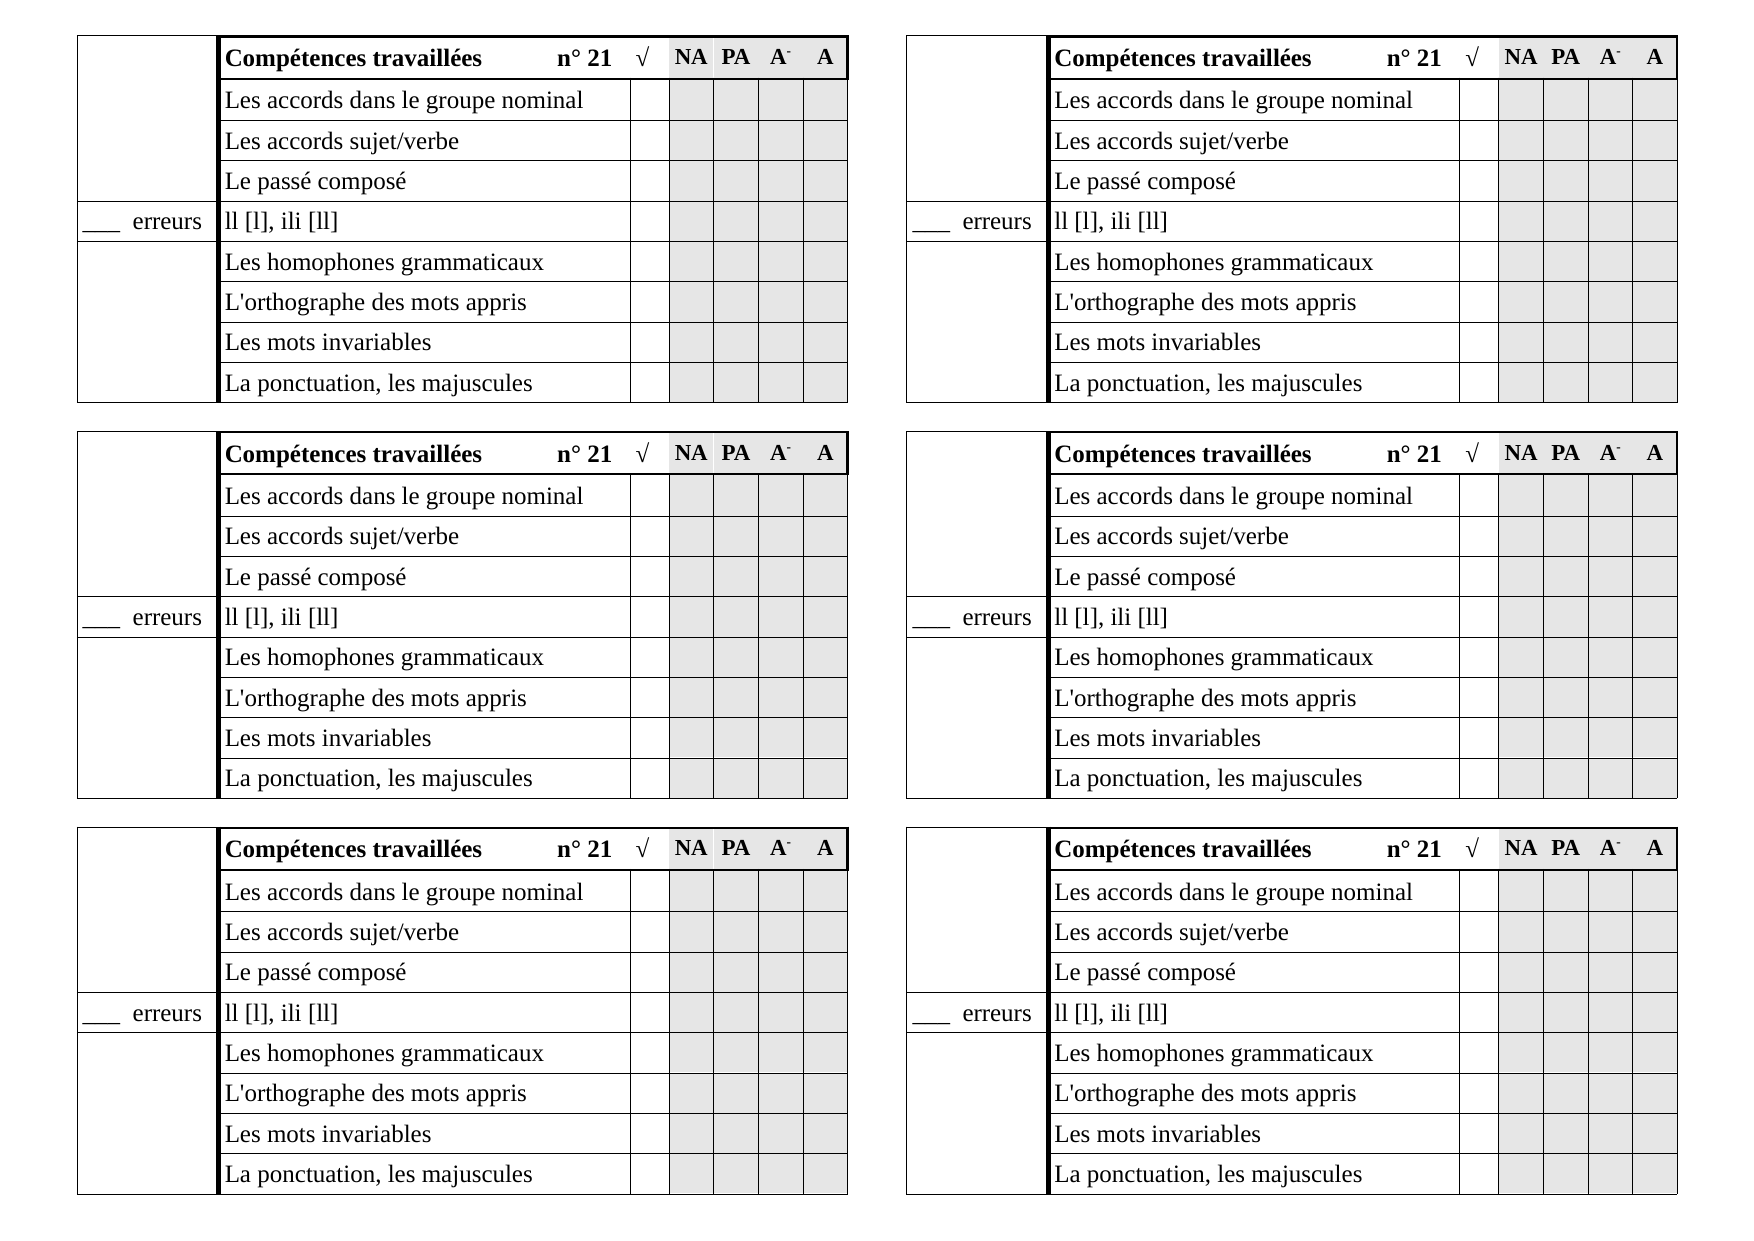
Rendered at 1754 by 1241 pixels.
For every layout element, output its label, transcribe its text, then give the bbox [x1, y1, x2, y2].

table_header √ [1459, 433, 1498, 473]
table_cell [1499, 242, 1543, 281]
table_cell [759, 1033, 803, 1072]
table_cell [714, 953, 758, 992]
table_header √ [1459, 38, 1498, 78]
table_cell [1460, 202, 1498, 241]
table_header [78, 36, 216, 201]
table_cell [1544, 517, 1588, 556]
table_cell [714, 912, 758, 952]
table_cell [759, 363, 803, 402]
table_cell [670, 517, 713, 556]
table_header NA [669, 38, 713, 78]
table_cell [759, 678, 803, 717]
table_cell [1633, 638, 1677, 677]
table_cell [1633, 993, 1677, 1032]
table_header A- [758, 38, 803, 78]
table_header A [803, 38, 846, 78]
table_cell [759, 597, 803, 637]
table_cell [1460, 1154, 1498, 1193]
table_cell [1589, 80, 1632, 120]
table_cell Les accords dans le groupe nominal [1051, 871, 1459, 911]
table_cell [670, 759, 713, 798]
table_cell [1544, 121, 1588, 160]
table_cell ___ erreurs [78, 993, 216, 1032]
table_cell [714, 1033, 758, 1072]
table_cell [714, 678, 758, 717]
table_cell [78, 638, 216, 798]
table_cell La ponctuation, les majuscules [1051, 759, 1459, 798]
table_cell [1544, 161, 1588, 201]
table_cell [804, 323, 847, 362]
table_cell [1499, 517, 1543, 556]
table_cell Les homophones grammaticaux [1051, 242, 1459, 281]
table_cell [670, 912, 713, 952]
table_cell ___ erreurs [78, 597, 216, 637]
table_cell [1499, 202, 1543, 241]
table_cell [759, 871, 803, 911]
table_cell Les accords dans le groupe nominal [221, 871, 630, 911]
table_cell [1633, 953, 1677, 992]
table_header PA [714, 433, 758, 473]
table_cell La ponctuation, les majuscules [221, 363, 630, 402]
table_cell [759, 161, 803, 201]
table_cell [1499, 718, 1543, 757]
table_cell [1544, 202, 1588, 241]
table_cell [804, 597, 847, 637]
table_cell [1544, 557, 1588, 596]
table_header Compétences travaillées n° 21 [1051, 38, 1459, 78]
table_header [78, 432, 216, 596]
table_cell [759, 953, 803, 992]
table_cell [670, 323, 713, 362]
table_header PA [714, 38, 758, 78]
table_header NA [669, 433, 713, 473]
table_cell Les accords dans le groupe nominal [1051, 475, 1459, 516]
table_header Compétences travaillées n° 21 [1051, 829, 1459, 869]
table_cell [759, 323, 803, 362]
table_cell [1460, 323, 1498, 362]
table_cell [670, 953, 713, 992]
table_cell [1460, 161, 1498, 201]
table_cell [907, 638, 1046, 798]
table_cell [804, 121, 847, 160]
table_header A- [1588, 829, 1632, 869]
table_cell [1633, 363, 1677, 402]
table_cell [631, 121, 669, 160]
table_cell [1544, 759, 1588, 798]
table_cell L'orthographe des mots appris [221, 678, 630, 717]
table_cell [759, 80, 803, 120]
table_cell Les homophones grammaticaux [221, 1033, 630, 1072]
table_cell [1460, 953, 1498, 992]
table_cell [1499, 638, 1543, 677]
table_cell [804, 678, 847, 717]
table_cell L'orthographe des mots appris [1051, 1074, 1459, 1113]
table_cell [631, 517, 669, 556]
table_cell [1589, 161, 1632, 201]
table_cell Les mots invariables [1051, 323, 1459, 362]
table_cell [631, 953, 669, 992]
table_cell [631, 718, 669, 757]
table_cell La ponctuation, les majuscules [1051, 363, 1459, 402]
table_cell [670, 1033, 713, 1072]
table_cell Les homophones grammaticaux [221, 638, 630, 677]
table_cell [1633, 597, 1677, 637]
table_cell [759, 202, 803, 241]
table_cell Le passé composé [1051, 161, 1459, 201]
table_cell [631, 1033, 669, 1072]
table_cell [1589, 475, 1632, 516]
table_cell [1544, 80, 1588, 120]
table_cell [714, 475, 758, 516]
table_cell L'orthographe des mots appris [221, 1074, 630, 1113]
table_cell [759, 1154, 803, 1193]
table_cell [804, 242, 847, 281]
table_cell La ponctuation, les majuscules [221, 759, 630, 798]
table_cell [631, 363, 669, 402]
table_cell [804, 953, 847, 992]
table_cell [631, 1154, 669, 1193]
table_cell [1499, 953, 1543, 992]
table_cell [714, 202, 758, 241]
table_cell [759, 475, 803, 516]
table_cell [759, 993, 803, 1032]
table_header A [803, 433, 846, 473]
table_cell [804, 161, 847, 201]
table_cell [1589, 678, 1632, 717]
table_cell [907, 242, 1046, 402]
table_cell [1460, 912, 1498, 952]
table_cell Les homophones grammaticaux [1051, 638, 1459, 677]
table_cell [804, 759, 847, 798]
table_cell [1499, 282, 1543, 322]
table_cell [804, 912, 847, 952]
table_cell [804, 80, 847, 120]
table_cell [759, 282, 803, 322]
table_cell [804, 475, 847, 516]
table_cell [714, 121, 758, 160]
table_header √ [630, 829, 669, 869]
table_cell [631, 871, 669, 911]
table_cell [1499, 161, 1543, 201]
table_header [78, 828, 216, 992]
table_header PA [714, 829, 758, 869]
table_cell Les mots invariables [221, 718, 630, 757]
table_cell [804, 282, 847, 322]
table_cell [1544, 718, 1588, 757]
table_cell [631, 1114, 669, 1153]
table_cell [1499, 1154, 1543, 1193]
table_cell [1499, 557, 1543, 596]
table_cell [759, 1114, 803, 1153]
table_cell ___ erreurs [78, 202, 216, 241]
table_cell [1633, 678, 1677, 717]
table_cell [1544, 242, 1588, 281]
table_cell ll [l], ili [ll] [221, 993, 630, 1032]
table_cell [670, 557, 713, 596]
table_cell [631, 282, 669, 322]
table_cell [759, 718, 803, 757]
table_cell [1460, 871, 1498, 911]
table_header A [1632, 829, 1676, 869]
table_cell Le passé composé [221, 161, 630, 201]
table_header [907, 828, 1046, 992]
table_cell [714, 638, 758, 677]
table_header PA [1543, 38, 1588, 78]
table_cell [1589, 202, 1632, 241]
table_cell Les accords dans le groupe nominal [221, 80, 630, 120]
table_header A- [758, 829, 803, 869]
table_cell [759, 912, 803, 952]
table_cell Le passé composé [221, 557, 630, 596]
table_cell [631, 912, 669, 952]
table_cell [714, 718, 758, 757]
table_cell [1589, 638, 1632, 677]
table_cell [670, 121, 713, 160]
table_cell ll [l], ili [ll] [1051, 202, 1459, 241]
table_cell L'orthographe des mots appris [221, 282, 630, 322]
table_cell [1633, 323, 1677, 362]
table_cell [804, 718, 847, 757]
table_cell Les homophones grammaticaux [1051, 1033, 1459, 1072]
table_cell [804, 202, 847, 241]
table_cell [804, 993, 847, 1032]
table_cell [631, 993, 669, 1032]
table_cell Les accords sujet/verbe [221, 517, 630, 556]
table_cell [1544, 638, 1588, 677]
table_cell [1633, 161, 1677, 201]
table_cell [1633, 121, 1677, 160]
table_header NA [1499, 829, 1543, 869]
table_cell [670, 80, 713, 120]
table_cell [714, 80, 758, 120]
table_cell [1589, 323, 1632, 362]
table_cell ll [l], ili [ll] [1051, 993, 1459, 1032]
table_cell [1589, 242, 1632, 281]
table_cell [1633, 80, 1677, 120]
table_cell Le passé composé [1051, 953, 1459, 992]
table_cell [1633, 759, 1677, 798]
table_header Compétences travaillées n° 21 [1051, 433, 1459, 473]
table_cell [670, 202, 713, 241]
table_cell [1633, 912, 1677, 952]
table_cell [631, 1074, 669, 1113]
table_cell [1544, 323, 1588, 362]
table_cell Les mots invariables [1051, 1114, 1459, 1153]
table_cell [804, 638, 847, 677]
table_cell [1633, 1033, 1677, 1072]
table_cell [1589, 759, 1632, 798]
table_header NA [1499, 433, 1543, 473]
table_cell [1499, 80, 1543, 120]
table_cell Les homophones grammaticaux [221, 242, 630, 281]
table_cell Les accords sujet/verbe [221, 912, 630, 952]
table_cell [1460, 1114, 1498, 1153]
table_cell [1460, 597, 1498, 637]
table_cell [670, 718, 713, 757]
table_cell [1460, 363, 1498, 402]
table_cell Les accords sujet/verbe [1051, 912, 1459, 952]
table_cell [631, 557, 669, 596]
table_cell [714, 1114, 758, 1153]
table_cell [1544, 363, 1588, 402]
table_cell [714, 1074, 758, 1113]
table_header [907, 432, 1046, 596]
table_header √ [1459, 829, 1498, 869]
table_cell [631, 475, 669, 516]
table_cell [1499, 363, 1543, 402]
table_cell [631, 638, 669, 677]
table_cell [1633, 718, 1677, 757]
table_cell [759, 759, 803, 798]
table_cell [1589, 871, 1632, 911]
table_cell [1499, 1114, 1543, 1153]
table_cell [1589, 953, 1632, 992]
table_cell [804, 1154, 847, 1193]
table_cell [1633, 242, 1677, 281]
table_cell Le passé composé [1051, 557, 1459, 596]
table_cell [1460, 1074, 1498, 1113]
table_cell [670, 678, 713, 717]
table_cell ___ erreurs [907, 202, 1046, 241]
table_cell [1460, 557, 1498, 596]
table_cell [1544, 475, 1588, 516]
table_cell Les accords dans le groupe nominal [1051, 80, 1459, 120]
table_cell [670, 597, 713, 637]
table_cell L'orthographe des mots appris [1051, 282, 1459, 322]
table_cell [670, 1074, 713, 1113]
table_cell [1460, 678, 1498, 717]
table_cell [1589, 282, 1632, 322]
table_cell [1499, 678, 1543, 717]
table_cell [1589, 597, 1632, 637]
table_cell [1589, 912, 1632, 952]
table_cell [804, 1114, 847, 1153]
table_cell [1499, 993, 1543, 1032]
table_header A- [1588, 433, 1632, 473]
table_cell [759, 517, 803, 556]
table_cell [1499, 912, 1543, 952]
table_cell [1589, 718, 1632, 757]
table_cell [1544, 1074, 1588, 1113]
table_cell [1460, 718, 1498, 757]
table_cell [1589, 557, 1632, 596]
table_cell ll [l], ili [ll] [221, 597, 630, 637]
table_cell [1499, 871, 1543, 911]
table_cell [714, 557, 758, 596]
table_cell [804, 1033, 847, 1072]
table_cell [631, 161, 669, 201]
table_cell ll [l], ili [ll] [221, 202, 630, 241]
table_cell [1633, 1114, 1677, 1153]
table_cell Les mots invariables [221, 323, 630, 362]
table_cell [631, 323, 669, 362]
table_header A [803, 829, 846, 869]
table_cell [714, 1154, 758, 1193]
table_cell [1499, 597, 1543, 637]
table_cell [804, 517, 847, 556]
table_cell Les accords dans le groupe nominal [221, 475, 630, 516]
table_cell La ponctuation, les majuscules [221, 1154, 630, 1193]
table_cell [1633, 1074, 1677, 1113]
table_cell [1633, 557, 1677, 596]
table_cell Les mots invariables [1051, 718, 1459, 757]
table_cell [1499, 1074, 1543, 1113]
table_cell [714, 517, 758, 556]
table_cell [1460, 121, 1498, 160]
table_cell [714, 242, 758, 281]
table_cell [714, 323, 758, 362]
table_cell [804, 871, 847, 911]
table_header NA [669, 829, 713, 869]
table_cell [1544, 912, 1588, 952]
table_cell [1589, 363, 1632, 402]
table_header A- [1588, 38, 1632, 78]
table_cell [1589, 1154, 1632, 1193]
table_cell [670, 871, 713, 911]
table_cell La ponctuation, les majuscules [1051, 1154, 1459, 1193]
table_cell [714, 282, 758, 322]
table_cell [1544, 1114, 1588, 1153]
table_cell [1589, 1114, 1632, 1153]
table_cell [670, 993, 713, 1032]
table_cell Les accords sujet/verbe [1051, 121, 1459, 160]
table_cell [1460, 517, 1498, 556]
table_header A [1632, 433, 1676, 473]
table_cell [1499, 121, 1543, 160]
table_cell [1460, 475, 1498, 516]
table_cell [1499, 759, 1543, 798]
table_header √ [630, 38, 669, 78]
table_cell [670, 475, 713, 516]
table_cell [714, 363, 758, 402]
table_cell [670, 1114, 713, 1153]
table_cell [1633, 282, 1677, 322]
table_cell [1460, 80, 1498, 120]
table_header NA [1499, 38, 1543, 78]
table_cell [1460, 638, 1498, 677]
table_cell [670, 282, 713, 322]
table_cell [759, 242, 803, 281]
table_cell [1544, 953, 1588, 992]
table_cell ___ erreurs [907, 993, 1046, 1032]
table_cell [670, 1154, 713, 1193]
table_cell Les accords sujet/verbe [1051, 517, 1459, 556]
table_cell [1589, 121, 1632, 160]
table_cell [1544, 871, 1588, 911]
table_header √ [630, 433, 669, 473]
table_cell [1633, 517, 1677, 556]
table_cell L'orthographe des mots appris [1051, 678, 1459, 717]
table_header A- [758, 433, 803, 473]
table_cell [1544, 597, 1588, 637]
table_cell [714, 597, 758, 637]
table_cell [1633, 475, 1677, 516]
table_cell [1460, 282, 1498, 322]
table_cell [670, 638, 713, 677]
table_cell [1544, 1033, 1588, 1072]
table_cell ___ erreurs [907, 597, 1046, 637]
table_cell [1589, 1074, 1632, 1113]
table_cell [1589, 993, 1632, 1032]
table_cell [714, 759, 758, 798]
table_header Compétences travaillées n° 21 [221, 829, 630, 869]
table_cell [1544, 678, 1588, 717]
table_cell [670, 161, 713, 201]
table_cell [1633, 871, 1677, 911]
table_cell [804, 557, 847, 596]
table_cell [714, 871, 758, 911]
table_cell [1499, 323, 1543, 362]
table_header Compétences travaillées n° 21 [221, 38, 630, 78]
table_cell [1460, 1033, 1498, 1072]
table_cell [631, 759, 669, 798]
table_cell [1589, 1033, 1632, 1072]
table_cell [759, 121, 803, 160]
table_cell [1544, 993, 1588, 1032]
table_cell [759, 638, 803, 677]
table_cell [1589, 517, 1632, 556]
table_header Compétences travaillées n° 21 [221, 433, 630, 473]
table_cell [759, 557, 803, 596]
table_cell [1460, 759, 1498, 798]
table_cell [714, 161, 758, 201]
table_cell [804, 1074, 847, 1113]
table_cell [1460, 993, 1498, 1032]
table_header PA [1543, 829, 1588, 869]
table_cell Les accords sujet/verbe [221, 121, 630, 160]
table_cell [714, 993, 758, 1032]
table_cell [1544, 282, 1588, 322]
table_cell [1633, 202, 1677, 241]
table_cell [804, 363, 847, 402]
table_cell Les mots invariables [221, 1114, 630, 1153]
table_cell [1633, 1154, 1677, 1193]
table_cell [631, 597, 669, 637]
table_cell [1460, 242, 1498, 281]
table_cell [907, 1033, 1046, 1193]
table_cell [78, 1033, 216, 1193]
table_cell [631, 242, 669, 281]
table_cell [631, 678, 669, 717]
table_cell [670, 363, 713, 402]
table_header PA [1543, 433, 1588, 473]
table_cell [759, 1074, 803, 1113]
table_cell [78, 242, 216, 402]
table_cell [631, 202, 669, 241]
table_cell [631, 80, 669, 120]
table_cell [1544, 1154, 1588, 1193]
table_cell Le passé composé [221, 953, 630, 992]
table_cell [670, 242, 713, 281]
table_cell ll [l], ili [ll] [1051, 597, 1459, 637]
table_cell [1499, 1033, 1543, 1072]
table_header [907, 36, 1046, 201]
table_cell [1499, 475, 1543, 516]
table_header A [1632, 38, 1676, 78]
